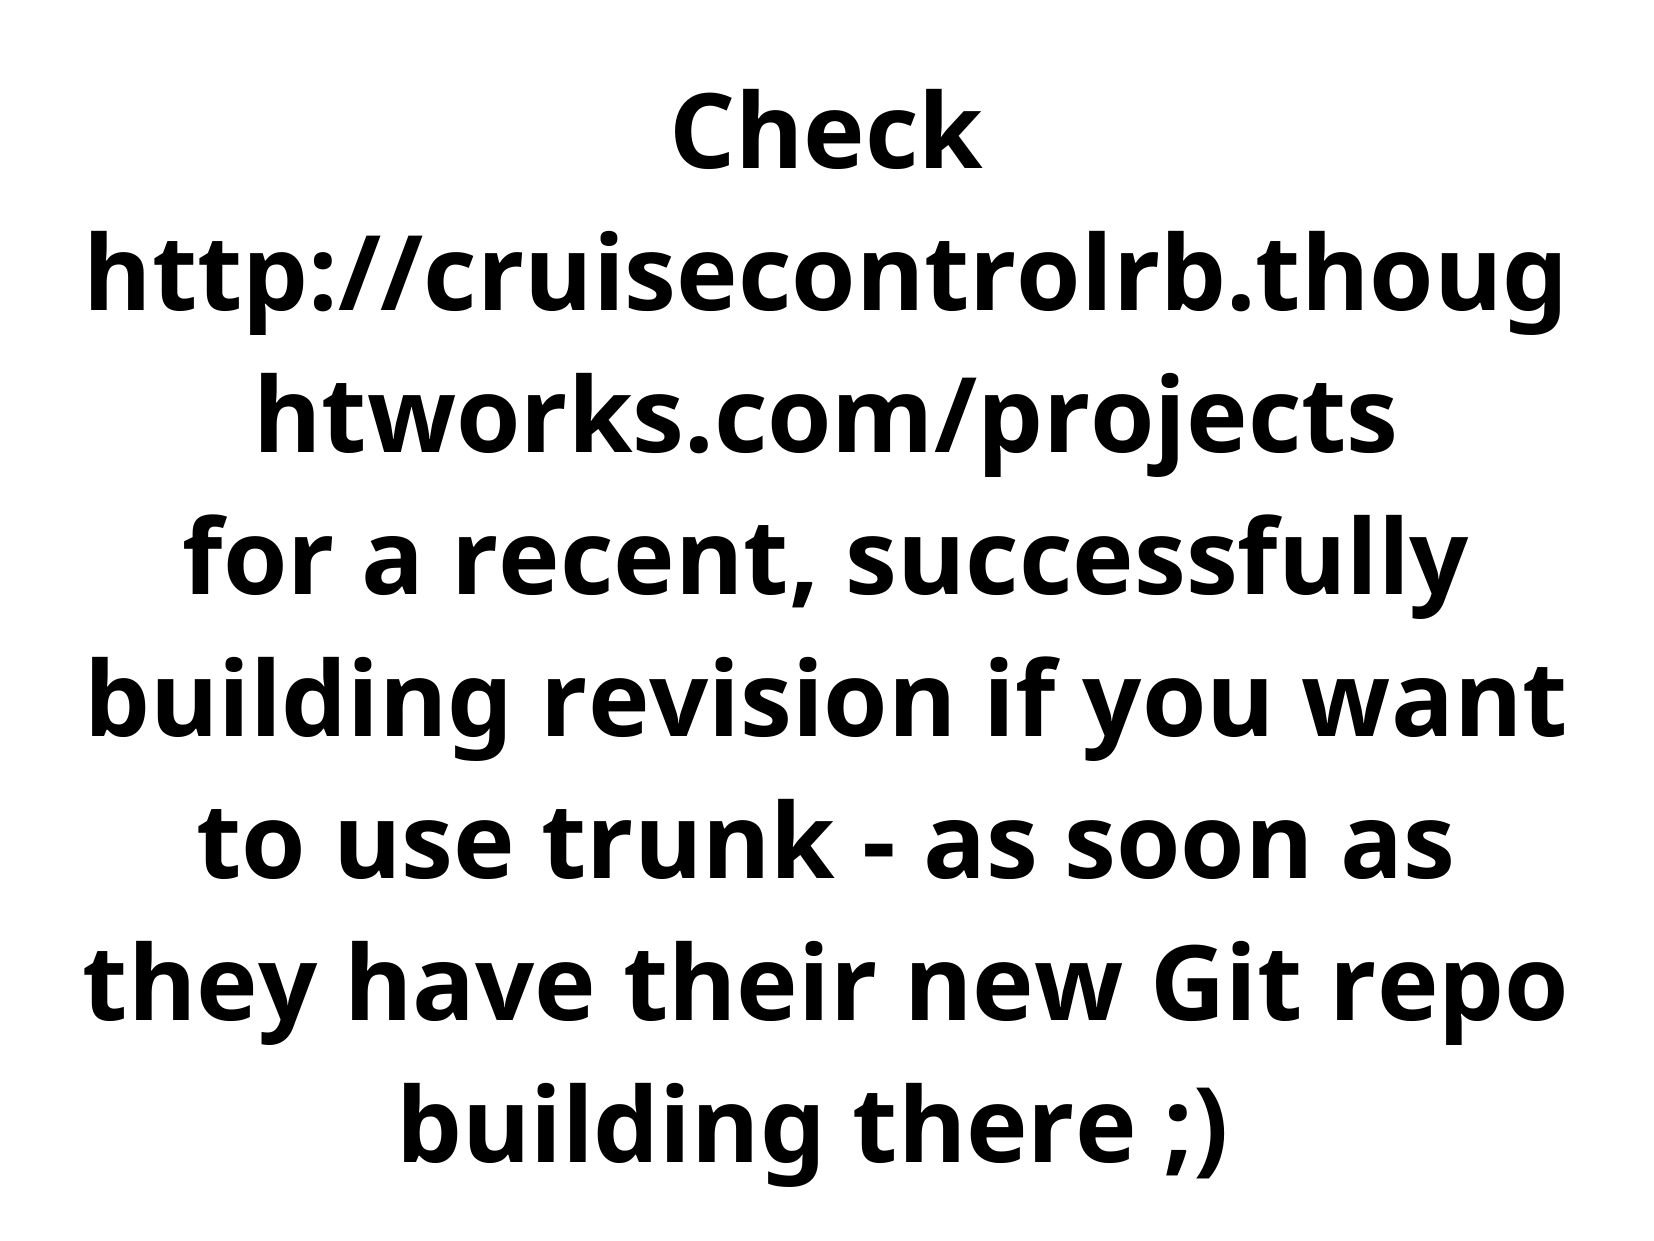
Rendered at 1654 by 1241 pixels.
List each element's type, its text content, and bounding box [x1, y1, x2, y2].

title Check http://cruisecontrolrb.thoughtworks.com/projects for a recent, successfully building revision if you want to use trunk - as soon as they have their new Git repo building there ;) [82, 49, 1571, 1201]
